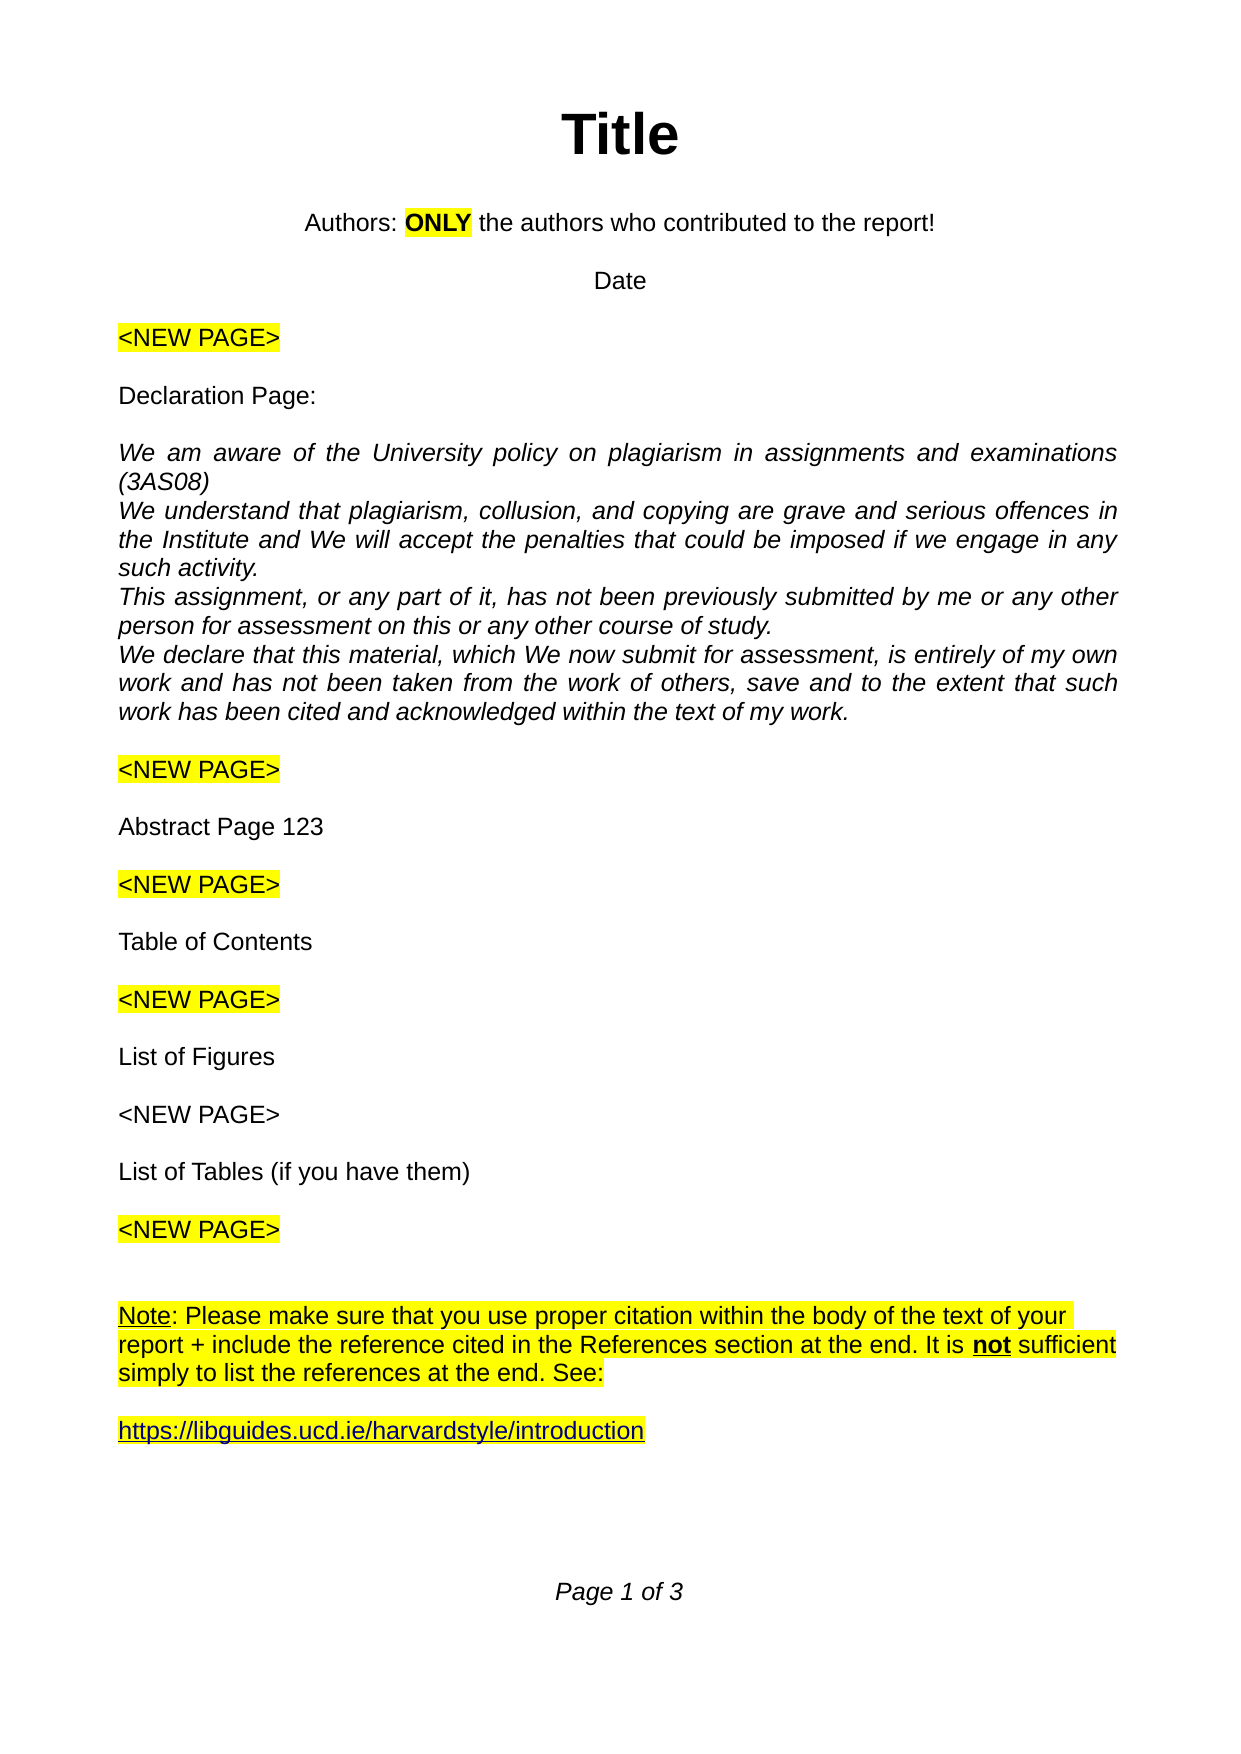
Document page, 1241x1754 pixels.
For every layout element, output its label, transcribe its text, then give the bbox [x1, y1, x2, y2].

text Table of Contents [118, 927, 1122, 956]
text We understand that plagiarism, collusion, and copying are grave and serious offences in the Institute and We will accept the penalties that could be imposed if we engage in any such activity. [118, 496, 1122, 582]
text This assignment, or any part of it, has not been previously submitted by me or any other person for assessment on this or any other course of study. [118, 582, 1122, 639]
text We am aware of the University policy on plagiarism in assignments and examinations (3AS08) [118, 438, 1122, 496]
text <NEW PAGE> [118, 984, 1122, 1013]
text <NEW PAGE> [118, 869, 1122, 898]
text https://libguides.ucd.ie/harvardstyle/introduction [118, 1416, 1122, 1444]
text Abstract Page 123 [118, 812, 1122, 841]
title Title [118, 100, 1122, 167]
text Declaration Page: [118, 381, 1122, 409]
text We declare that this material, which We now submit for assessment, is entirely of my own work and has not been taken from the work of others, save and to the extent that such work has been cited and acknowledged within the text of my work. [118, 639, 1122, 726]
text <NEW PAGE> [118, 1099, 1122, 1128]
text Note: Please make sure that you use proper citation within the body of the text of your report + include the reference cited in the References section at the end. It is not sufficient simply to list the references at the end. See: [118, 1301, 1122, 1387]
text Authors: ONLY the authors who contributed to the report! [118, 208, 1122, 237]
text Date [118, 266, 1122, 294]
text List of Tables (if you have them) [118, 1157, 1122, 1186]
text <NEW PAGE> [118, 323, 1122, 352]
text <NEW PAGE> [118, 754, 1122, 783]
text List of Figures [118, 1042, 1122, 1071]
text <NEW PAGE> [118, 1214, 1122, 1243]
